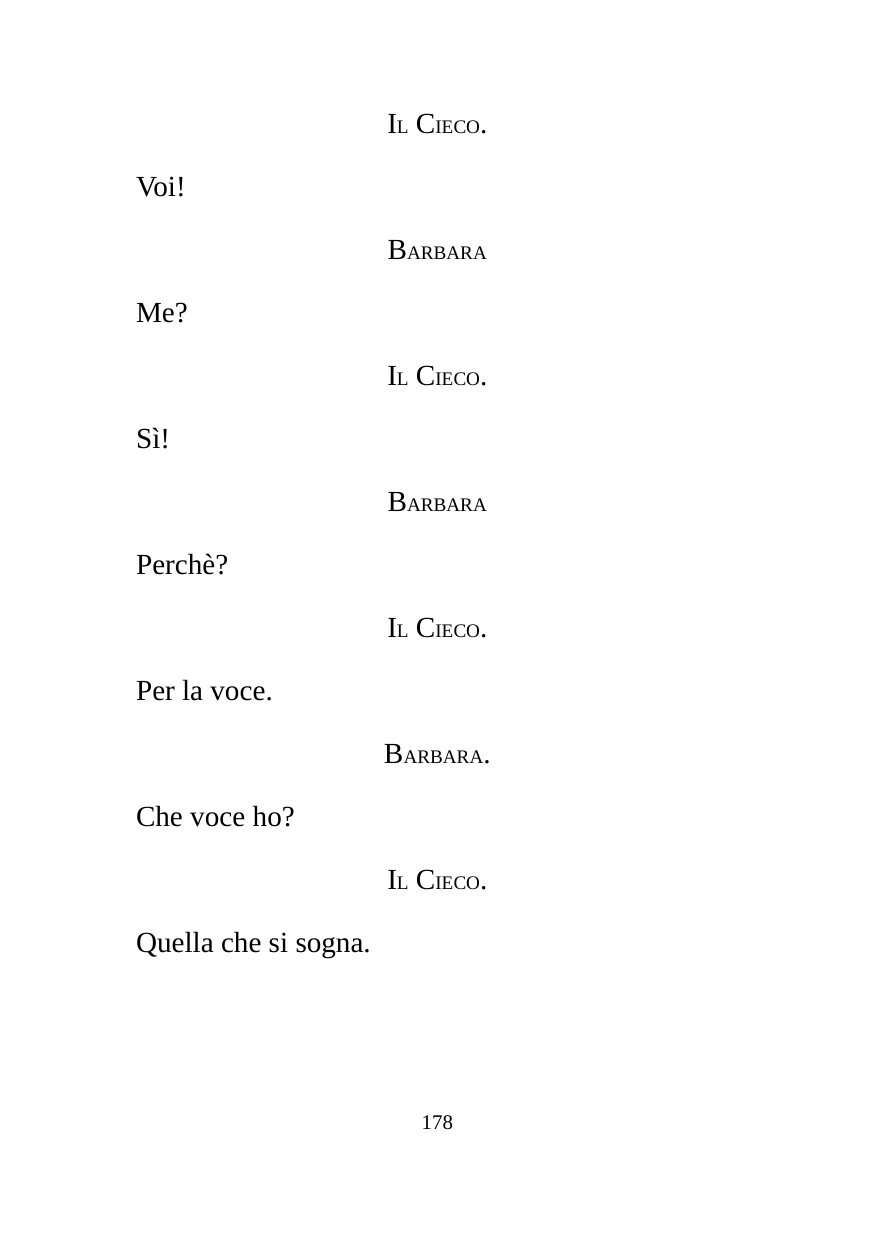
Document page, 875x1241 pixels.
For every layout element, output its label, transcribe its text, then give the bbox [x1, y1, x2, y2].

text Il Cieco. [106, 358, 768, 392]
text Quella che si sogna. [106, 926, 768, 959]
text Il Cieco. [106, 106, 768, 140]
text Per la voce. [106, 673, 768, 707]
text Me? [106, 295, 768, 329]
text Voi! [106, 169, 768, 203]
text Barbara [106, 484, 768, 518]
text Che voce ho? [106, 799, 768, 833]
text Barbara. [106, 736, 768, 770]
text Perchè? [106, 547, 768, 581]
text Sì! [106, 421, 768, 455]
text Il Cieco. [106, 610, 768, 644]
text Il Cieco. [106, 862, 768, 896]
text Barbara [106, 232, 768, 266]
